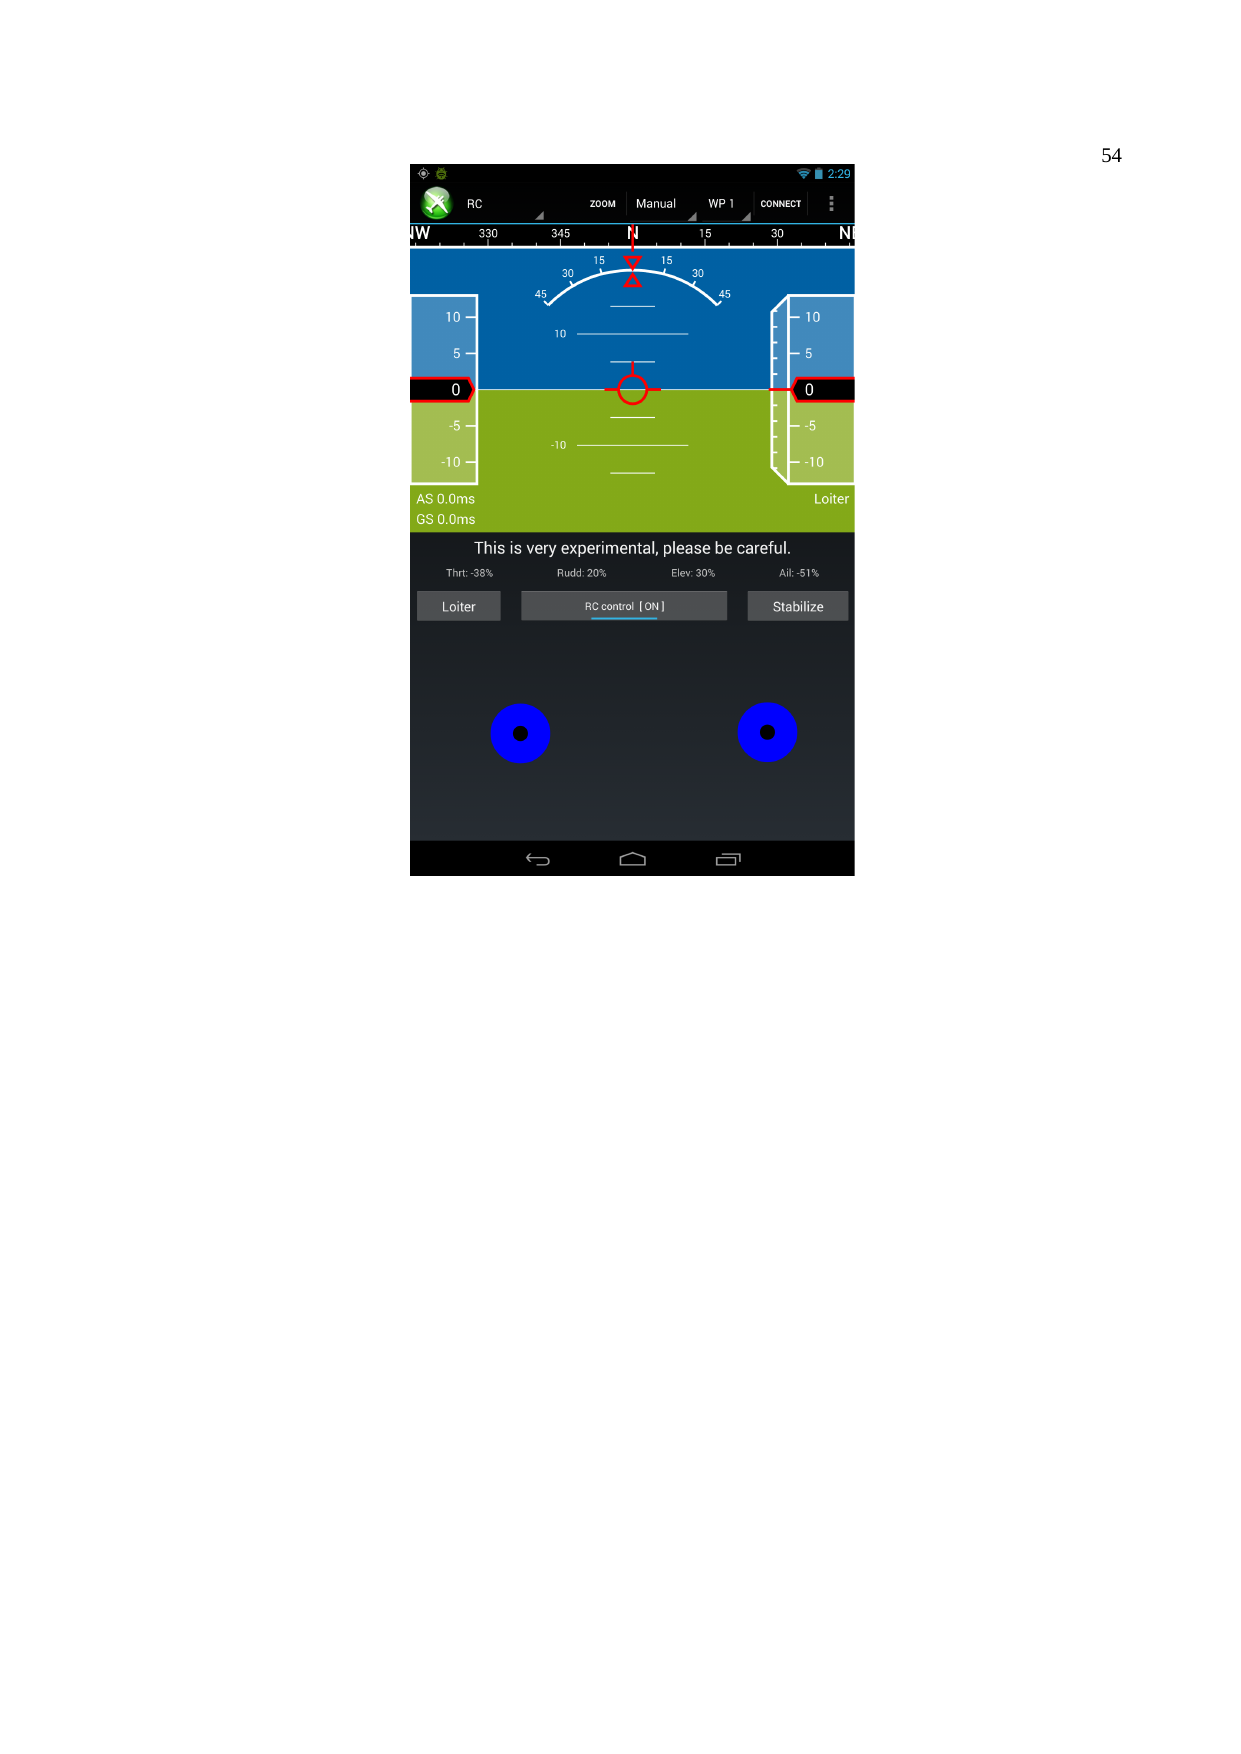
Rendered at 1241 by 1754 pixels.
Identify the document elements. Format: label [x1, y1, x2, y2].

picture [410, 164, 855, 876]
